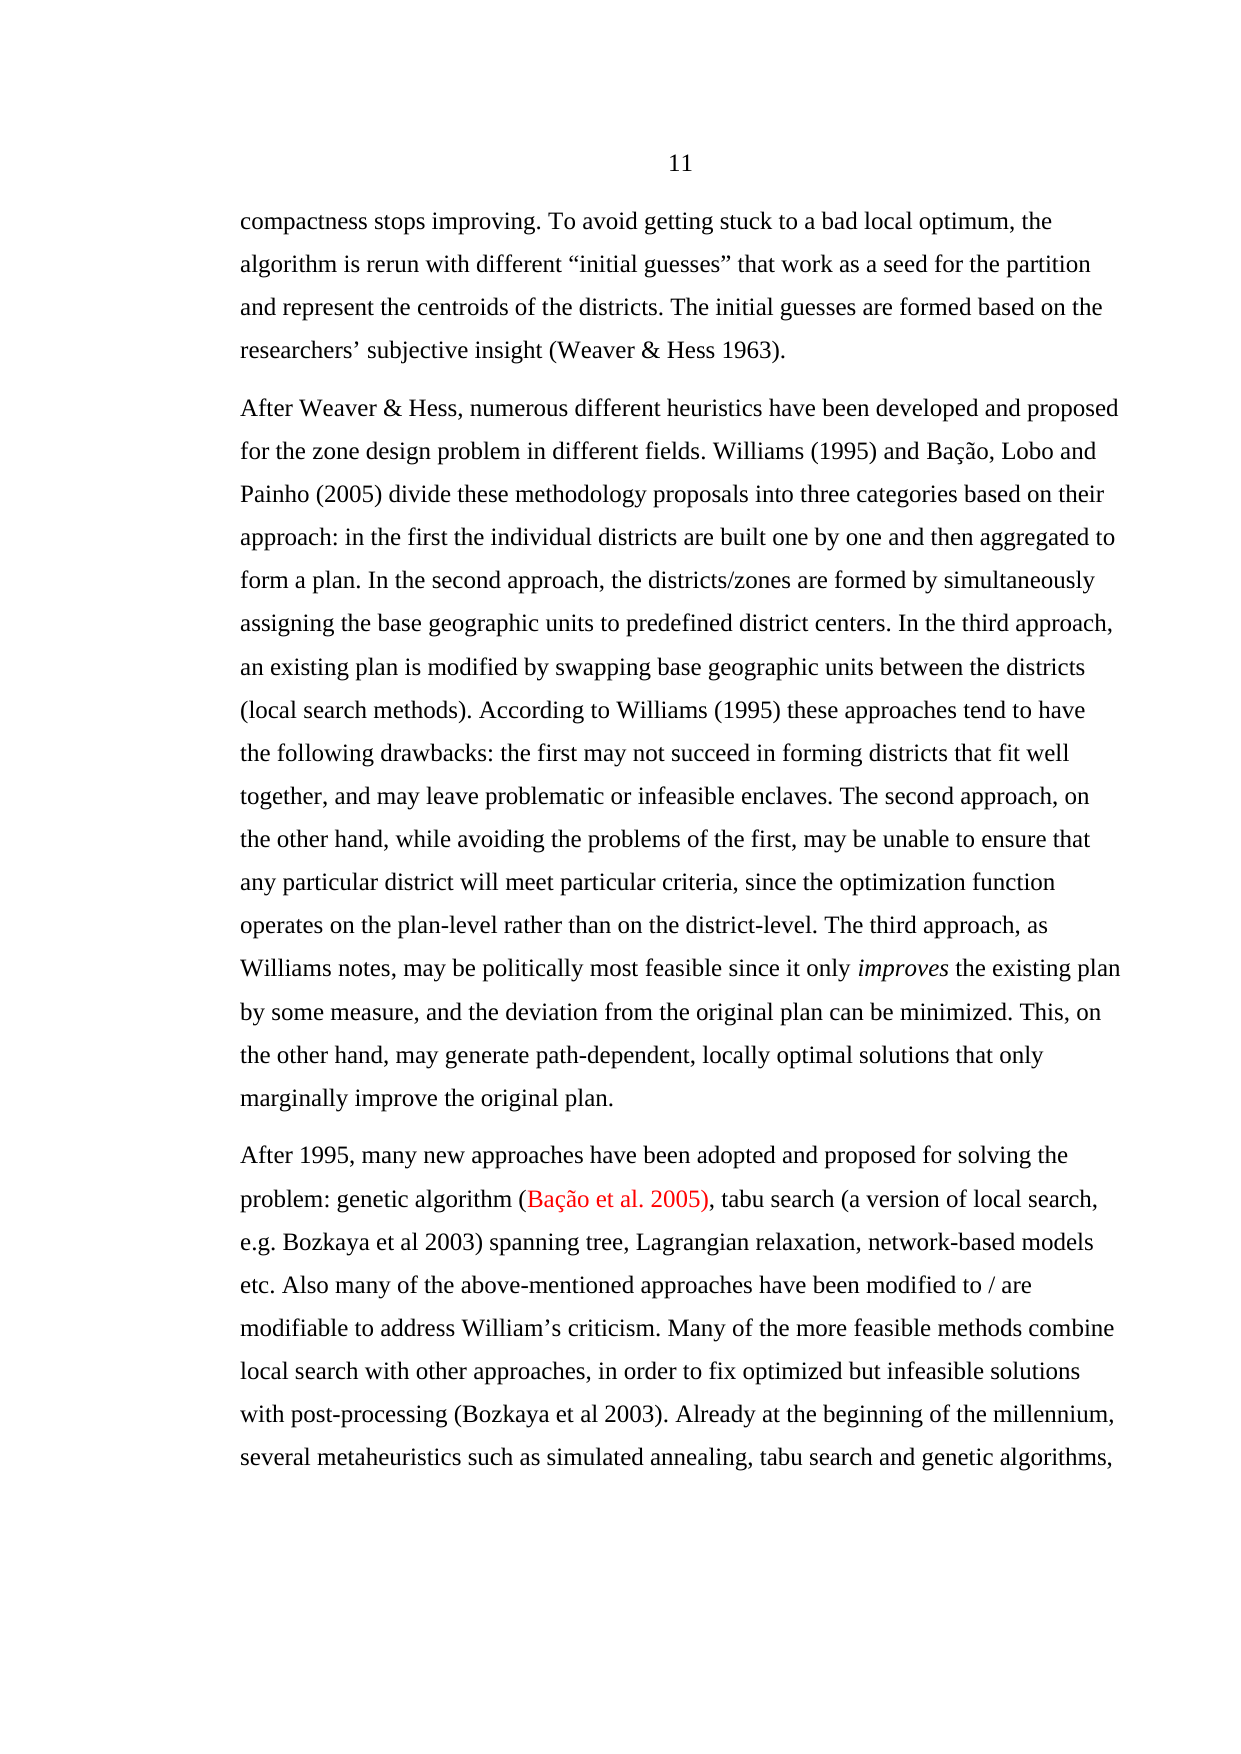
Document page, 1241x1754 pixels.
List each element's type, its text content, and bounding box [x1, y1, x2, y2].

text compactness stops improving. To avoid getting stuck to a bad local optimum, the algorithm is rerun with different “initial guesses” that work as a seed for the partition and represent the centroids of the districts. The initial guesses are formed based on the researchers’ subjective insight (Weaver & Hess 1963). [240, 206, 1121, 364]
text After 1995, many new approaches have been adopted and proposed for solving the problem: genetic algorithm (Bação et al. 2005), tabu search (a version of local search, e.g. Bozkaya et al 2003) spanning tree, Lagrangian relaxation, network-based models etc. Also many of the above-mentioned approaches have been modified to / are modifiable to address William’s criticism. Many of the more feasible methods combine local search with other approaches, in order to fix optimized but infeasible solutions with post-processing (Bozkaya et al 2003). Already at the beginning of the millennium, several metaheuristics such as simulated annealing, tabu search and genetic algorithms, [240, 1141, 1121, 1471]
text After Weaver & Hess, numerous different heuristics have been developed and proposed for the zone design problem in different fields. Williams (1995) and Bação, Lobo and Painho (2005) divide these methodology proposals into three categories based on their approach: in the first the individual districts are built one by one and then aggregated to form a plan. In the second approach, the districts/zones are formed by simultaneously assigning the base geographic units to predefined district centers. In the third approach, an existing plan is modified by swapping base geographic units between the districts (local search methods). According to Williams (1995) these approaches tend to have the following drawbacks: the first may not succeed in forming districts that fit well together, and may leave problematic or infeasible enclaves. The second approach, on the other hand, while avoiding the problems of the first, may be unable to ensure that any particular district will meet particular criteria, since the optimization function operates on the plan-level rather than on the district-level. The third approach, as Williams notes, may be politically most feasible since it only improves the existing plan by some measure, and the deviation from the original plan can be minimized. This, on the other hand, may generate path-dependent, locally optimal solutions that only marginally improve the original plan. [240, 393, 1121, 1112]
